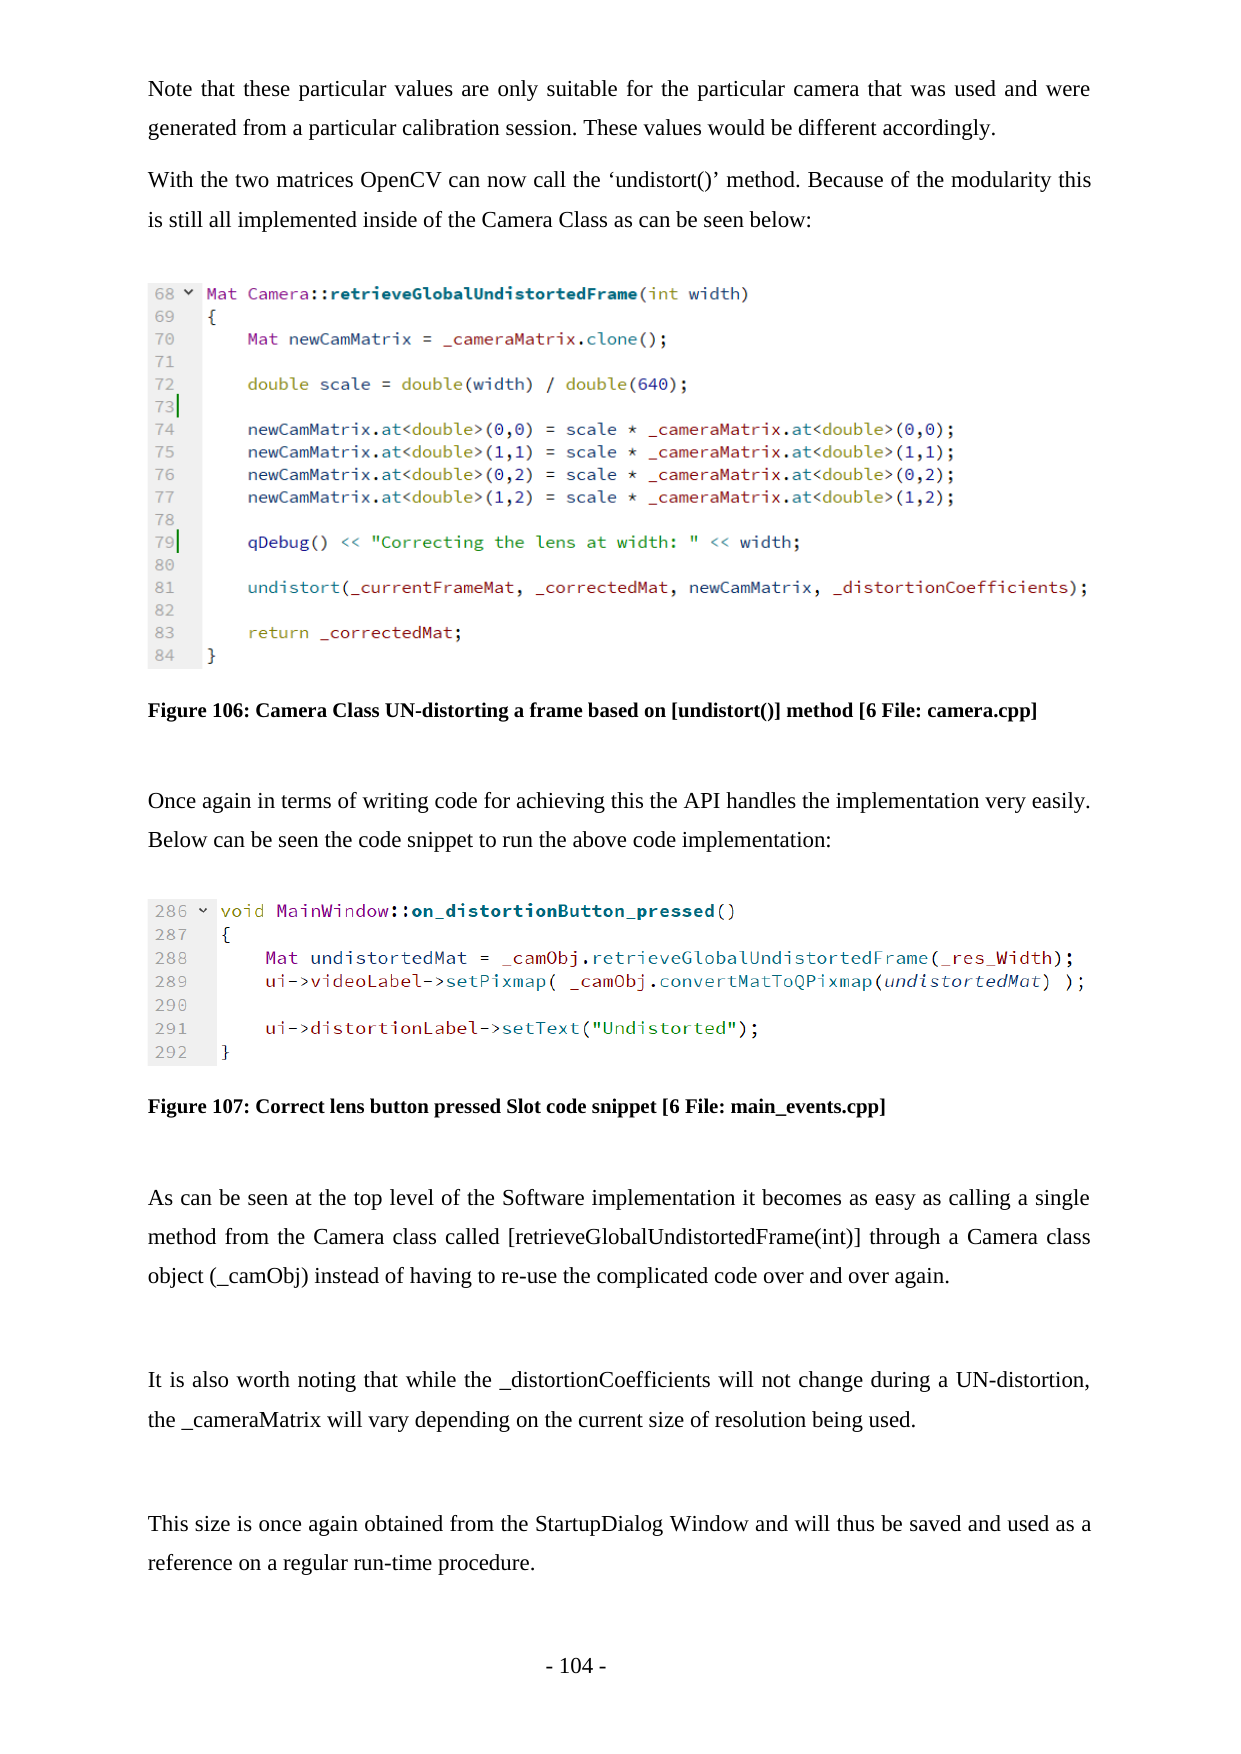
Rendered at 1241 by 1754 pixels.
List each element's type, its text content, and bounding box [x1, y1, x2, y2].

text As can be seen at the top level of the Software implementation it becomes as easy as calling a single method from the Camera class called [retrieveGlobalUndistortedFrame(int)] through a Camera class object (_camObj) instead of having to re-use the complicated code over and over again. [148, 1184, 1092, 1289]
text Figure 106: Camera Class UN-distorting a frame based on [undistort()] method [6 File: camera.cpp] [148, 669, 1092, 722]
text Once again in terms of writing code for achieving this the API handles the implementation very easily. Below can be seen the code snippet to run the above code implementation: [148, 787, 1092, 853]
text This size is once again obtained from the StartupDialog Window and will thus be saved and used as a reference on a regular run-time procedure. [148, 1510, 1092, 1576]
text With the two matrices OpenCV can now call the ‘undistort()’ method. Because of the modularity this is still all implemented inside of the Camera Class as can be seen below: [148, 166, 1092, 232]
picture [147, 899, 1093, 1066]
text It is also worth noting that while the _distortionCoefficients will not change during a UN-distortion, the _cameraMatrix will vary depending on the current size of resolution being used. [148, 1367, 1092, 1432]
picture [147, 283, 1093, 669]
text Note that these particular values are only suitable for the particular camera that was used and were generated from a particular calibration session. These values would be different accordingly. [148, 75, 1092, 141]
text Figure 107: Correct lens button pressed Slot code snippet [6 File: main_events.cpp] [148, 1066, 1092, 1118]
